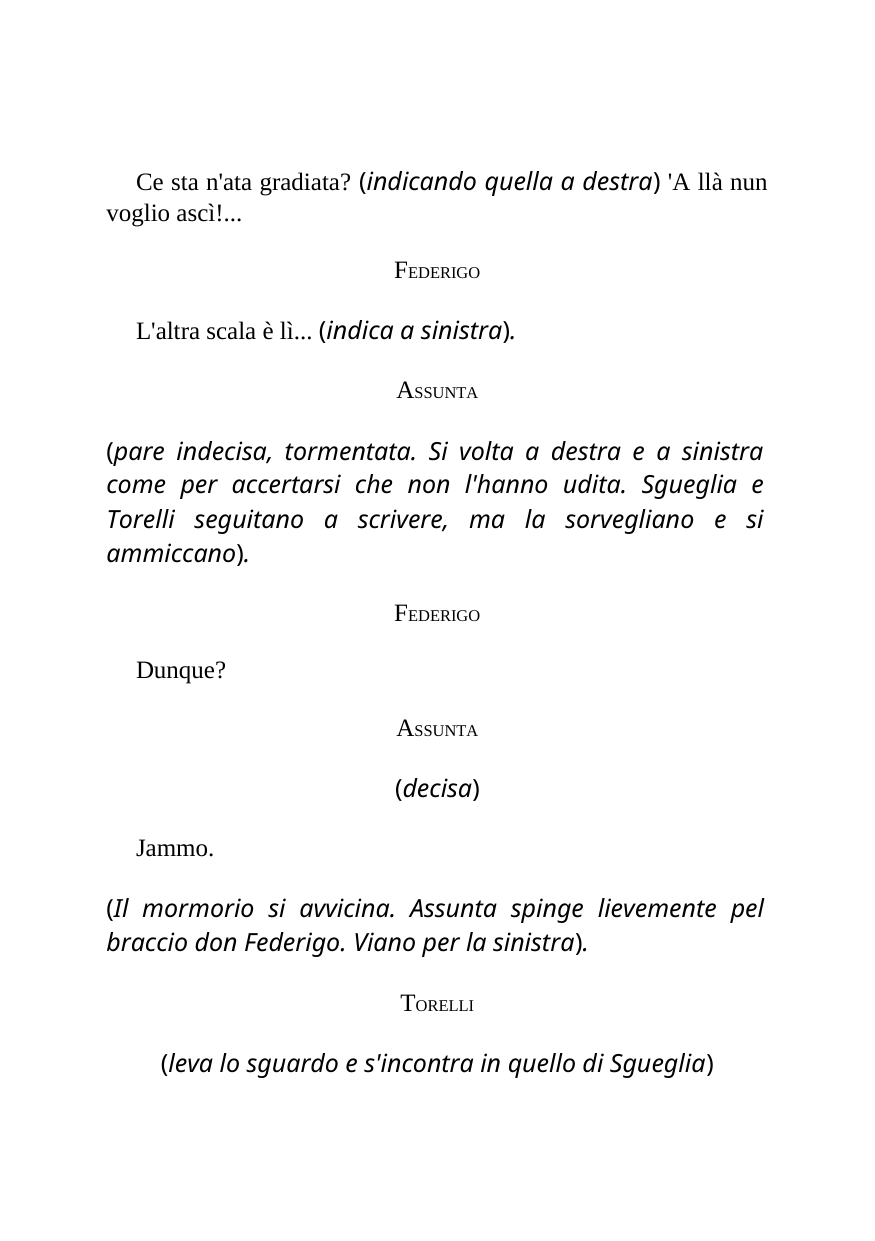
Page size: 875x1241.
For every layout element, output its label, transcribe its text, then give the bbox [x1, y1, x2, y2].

text Federigo [106, 598, 768, 627]
text L'altra scala è lì... (indica a sinistra). [106, 313, 768, 347]
text Assunta [106, 376, 768, 404]
text Torelli [106, 988, 768, 1017]
text Jammo. [106, 833, 768, 862]
text Federigo [106, 255, 768, 284]
text Assunta [106, 713, 768, 742]
text (decisa) [106, 771, 768, 805]
text (pare indecisa, tormentata. Si volta a destra e a sinistra come per accertarsi che non l'hanno udita. Sgueglia e Torelli seguitano a scrivere, ma la sorvegliano e si ammiccano). [106, 433, 768, 569]
text (Il mormorio si avvicina. Assunta spinge lievemente pel braccio don Federigo. Viano per la sinistra). [106, 891, 768, 959]
text Dunque? [106, 656, 768, 684]
text Ce sta n'ata gradiata? (indicando quella a destra) 'A llà nun voglio ascì!... [106, 164, 768, 227]
text (leva lo sguardo e s'incontra in quello di Sgueglia) [106, 1045, 768, 1079]
